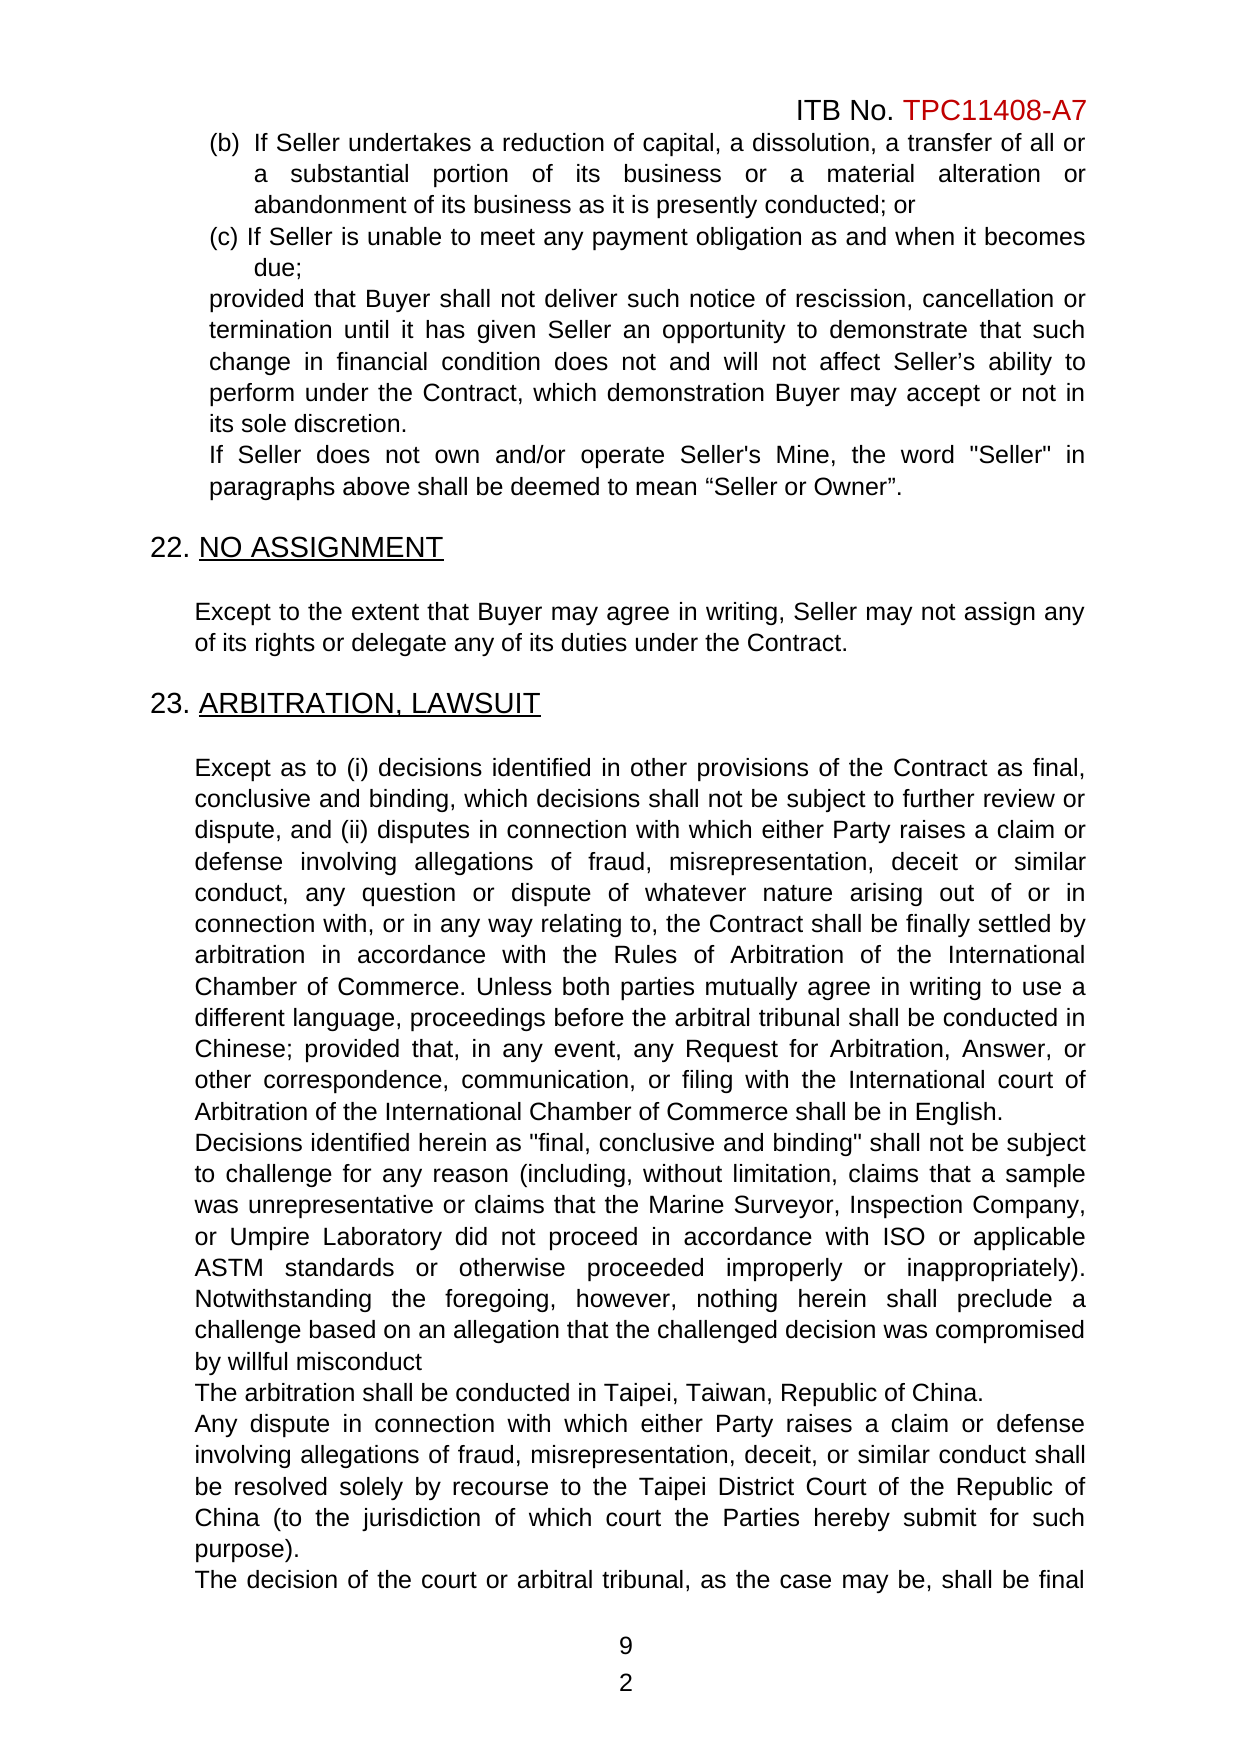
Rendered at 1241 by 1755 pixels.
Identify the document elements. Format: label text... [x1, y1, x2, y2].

text Any dispute in connection with which either Party raises a claim or defense involving allegations of fraud, misrepresentation, deceit, or similar conduct shall be resolved solely by recourse to the Taipei District Court of the Republic of China (to the jurisdiction of which court the Parties hereby submit for such purpose). [194, 1407, 1087, 1564]
text (b) If Seller undertakes a reduction of capital, a dissolution, a transfer of all or a substantial portion of its business or a material alteration or abandonment of its business as it is presently conducted; or [209, 126, 1087, 220]
text The decision of the court or arbitral tribunal, as the case may be, shall be final [194, 1564, 1087, 1595]
text Except as to (i) decisions identified in other provisions of the Contract as final, conclusive and binding, which decisions shall not be subject to further review or dispute, and (ii) disputes in connection with which either Party raises a claim or defense involving allegations of fraud, misrepresentation, deceit or similar conduct, any question or dispute of whatever nature arising out of or in connection with, or in any way relating to, the Contract shall be finally settled by arbitration in accordance with the Rules of Arbitration of the International Chamber of Commerce. Unless both parties mutually agree in writing to use a different language, proceedings before the arbitral tribunal shall be conducted in Chinese; provided that, in any event, any Request for Arbitration, Answer, or other correspondence, communication, or filing with the International court of Arbitration of the International Chamber of Commerce shall be in English. [194, 751, 1087, 1126]
text The arbitration shall be conducted in Taipei, Taiwan, Republic of China. [194, 1376, 1087, 1407]
text Except to the extent that Buyer may agree in writing, Seller may not assign any of its rights or delegate any of its duties under the Contract. [194, 595, 1087, 657]
text 23. ARBITRATION, LAWSUIT [150, 689, 1192, 720]
text provided that Buyer shall not deliver such notice of rescission, cancellation or termination until it has given Seller an opportunity to demonstrate that such change in financial condition does not and will not affect Seller’s ability to perform under the Contract, which demonstration Buyer may accept or not in its sole discretion. [209, 282, 1087, 439]
text Decisions identified herein as "final, conclusive and binding" shall not be subject to challenge for any reason (including, without limitation, claims that a sample was unrepresentative or claims that the Marine Surveyor, Inspection Company, or Umpire Laboratory did not proceed in accordance with ISO or applicable ASTM standards or otherwise proceeded improperly or inappropriately). Notwithstanding the foregoing, however, nothing herein shall preclude a challenge based on an allegation that the challenged decision was compromised by willful misconduct [194, 1126, 1087, 1376]
text 22. NO ASSIGNMENT [150, 532, 1192, 564]
text If Seller does not own and/or operate Seller's Mine, the word "Seller" in paragraphs above shall be deemed to mean “Seller or Owner”. [209, 439, 1087, 501]
text (c) If Seller is unable to meet any payment obligation as and when it becomes due; [209, 220, 1087, 282]
